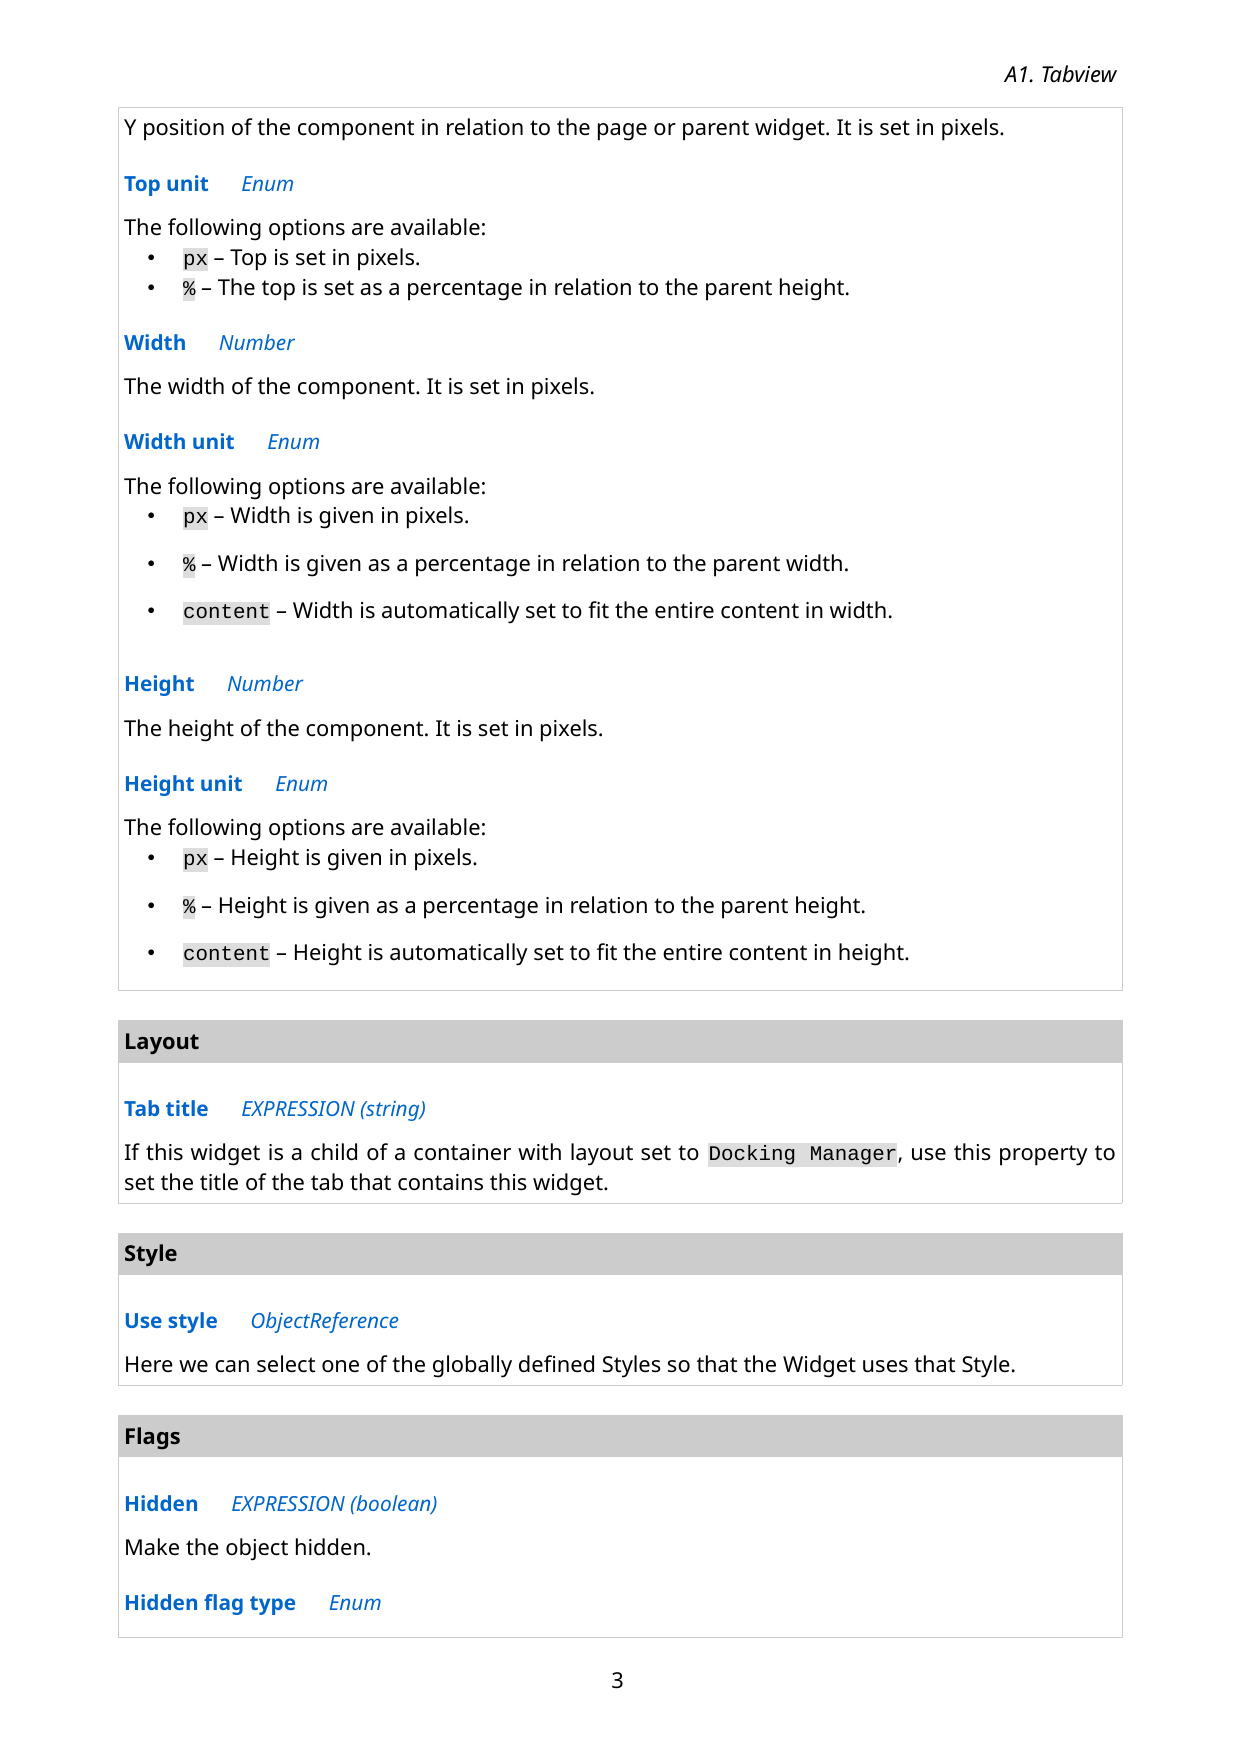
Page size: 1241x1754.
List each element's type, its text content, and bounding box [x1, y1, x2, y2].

table_header Flags [119, 1416, 1122, 1456]
table_cell Use style ObjectReference Here we can select one of the globally defined Styles so that the Widget uses that Style. [119, 1275, 1122, 1385]
table_cell Y position of the component in relation to the page or parent widget. It is set in pixels. Top unit Enum The following options are available: px – Top is set in pixels. % – The top is set as a percentage in relation to the parent height. Width Number The width of the component. It is set in pixels. Width unit Enum The following options are available: px – Width is given in pixels. % – Width is given as a percentage in relation to the parent width. content – Width is automatically set to fit the entire content in width. Height Number The height of the component. It is set in pixels. Height unit Enum The following options are available: px – Height is given in pixels. % – Height is given as a percentage in relation to the parent height. content – Height is automatically set to fit the entire content in height. [119, 108, 1122, 990]
table_cell Tab title EXPRESSION (string) If this widget is a child of a container with layout set to Docking Manager, use this property to set the title of the tab that contains this widget. [119, 1063, 1122, 1203]
table_cell Hidden EXPRESSION (boolean) Make the object hidden. Hidden flag type Enum [119, 1457, 1122, 1637]
table_header Style [119, 1234, 1122, 1274]
table_header Layout [119, 1021, 1122, 1062]
